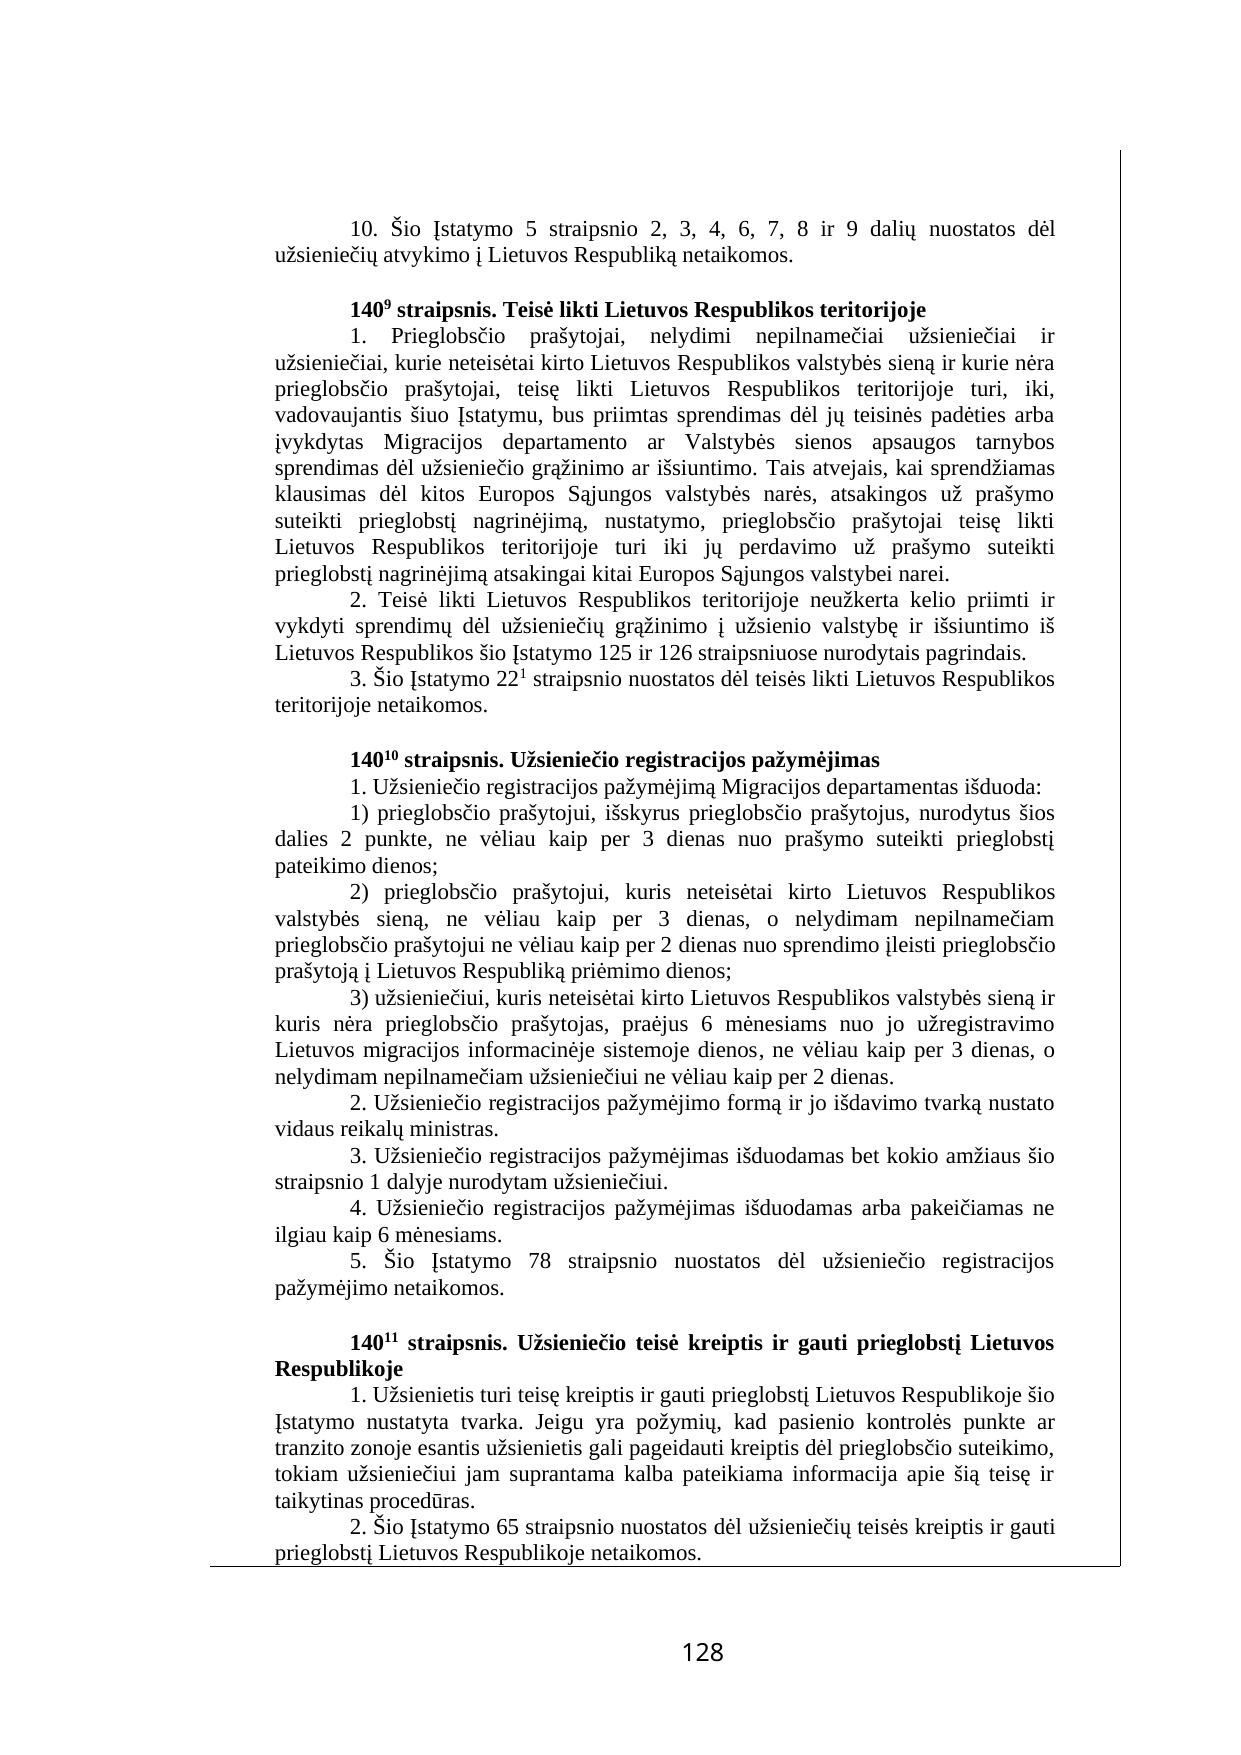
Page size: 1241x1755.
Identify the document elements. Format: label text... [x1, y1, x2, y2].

text 3. Šio Įstatymo 221 straipsnio nuostatos dėl teisės likti Lietuvos Respublikos teritorijoje netaikomos. [210, 665, 1120, 718]
text 14011 straipsnis. Užsieniečio teisė kreiptis ir gauti prieglobstį Lietuvos Respublikoje [210, 1329, 1120, 1381]
text 1) prieglobsčio prašytojui, išskyrus prieglobsčio prašytojus, nurodytus šios dalies 2 punkte, ne vėliau kaip per 3 dienas nuo prašymo suteikti prieglobstį pateikimo dienos; [210, 799, 1120, 878]
text 5. Šio Įstatymo 78 straipsnio nuostatos dėl užsieniečio registracijos pažymėjimo netaikomos. [210, 1247, 1120, 1300]
text 14010 straipsnis. Užsieniečio registracijos pažymėjimas [210, 746, 1120, 773]
text 4. Užsieniečio registracijos pažymėjimas išduodamas arba pakeičiamas ne ilgiau kaip 6 mėnesiams. [210, 1194, 1120, 1247]
text 2. Teisė likti Lietuvos Respublikos teritorijoje neužkerta kelio priimti ir vykdyti sprendimų dėl užsieniečių grąžinimo į užsienio valstybę ir išsiuntimo iš Lietuvos Respublikos šio Įstatymo 125 ir 126 straipsniuose nurodytais pagrindais. [210, 586, 1120, 665]
text 3) užsieniečiui, kuris neteisėtai kirto Lietuvos Respublikos valstybės sieną ir kuris nėra prieglobsčio prašytojas, praėjus 6 mėnesiams nuo jo užregistravimo Lietuvos migracijos informacinėje sistemoje dienos, ne vėliau kaip per 3 dienas, o nelydimam nepilnamečiam užsieniečiui ne vėliau kaip per 2 dienas. [210, 984, 1120, 1089]
text 2. Užsieniečio registracijos pažymėjimo formą ir jo išdavimo tvarką nustato vidaus reikalų ministras. [210, 1089, 1120, 1142]
text 1. Užsienietis turi teisę kreiptis ir gauti prieglobstį Lietuvos Respublikoje šio Įstatymo nustatyta tvarka. Jeigu yra požymių, kad pasienio kontrolės punkte ar tranzito zonoje esantis užsienietis gali pageidauti kreiptis dėl prieglobsčio suteikimo, tokiam užsieniečiui jam suprantama kalba pateikiama informacija apie šią teisę ir taikytinas procedūras. [210, 1381, 1120, 1513]
text 2. Šio Įstatymo 65 straipsnio nuostatos dėl užsieniečių teisės kreiptis ir gauti prieglobstį Lietuvos Respublikoje netaikomos. [210, 1513, 1120, 1566]
text 3. Užsieniečio registracijos pažymėjimas išduodamas bet kokio amžiaus šio straipsnio 1 dalyje nurodytam užsieniečiui. [210, 1142, 1120, 1194]
text 1. Užsieniečio registracijos pažymėjimą Migracijos departamentas išduoda: [210, 773, 1120, 799]
text 1409 straipsnis. Teisė likti Lietuvos Respublikos teritorijoje [210, 296, 1120, 322]
text 1. Prieglobsčio prašytojai, nelydimi nepilnamečiai užsieniečiai ir užsieniečiai, kurie neteisėtai kirto Lietuvos Respublikos valstybės sieną ir kurie nėra prieglobsčio prašytojai, teisę likti Lietuvos Respublikos teritorijoje turi, iki, vadovaujantis šiuo Įstatymu, bus priimtas sprendimas dėl jų teisinės padėties arba įvykdytas Migracijos departamento ar Valstybės sienos apsaugos tarnybos sprendimas dėl užsieniečio grąžinimo ar išsiuntimo. Tais atvejais, kai sprendžiamas klausimas dėl kitos Europos Sąjungos valstybės narės, atsakingos už prašymo suteikti prieglobstį nagrinėjimą, nustatymo, prieglobsčio prašytojai teisę likti Lietuvos Respublikos teritorijoje turi iki jų perdavimo už prašymo suteikti prieglobstį nagrinėjimą atsakingai kitai Europos Sąjungos valstybei narei. [210, 322, 1120, 586]
text 2) prieglobsčio prašytojui, kuris neteisėtai kirto Lietuvos Respublikos valstybės sieną, ne vėliau kaip per 3 dienas, o nelydimam nepilnamečiam prieglobsčio prašytojui ne vėliau kaip per 2 dienas nuo sprendimo įleisti prieglobsčio prašytoją į Lietuvos Respubliką priėmimo dienos; [210, 878, 1120, 984]
text 10. Šio Įstatymo 5 straipsnio 2, 3, 4, 6, 7, 8 ir 9 dalių nuostatos dėl užsieniečių atvykimo į Lietuvos Respubliką netaikomos. [210, 150, 1120, 267]
